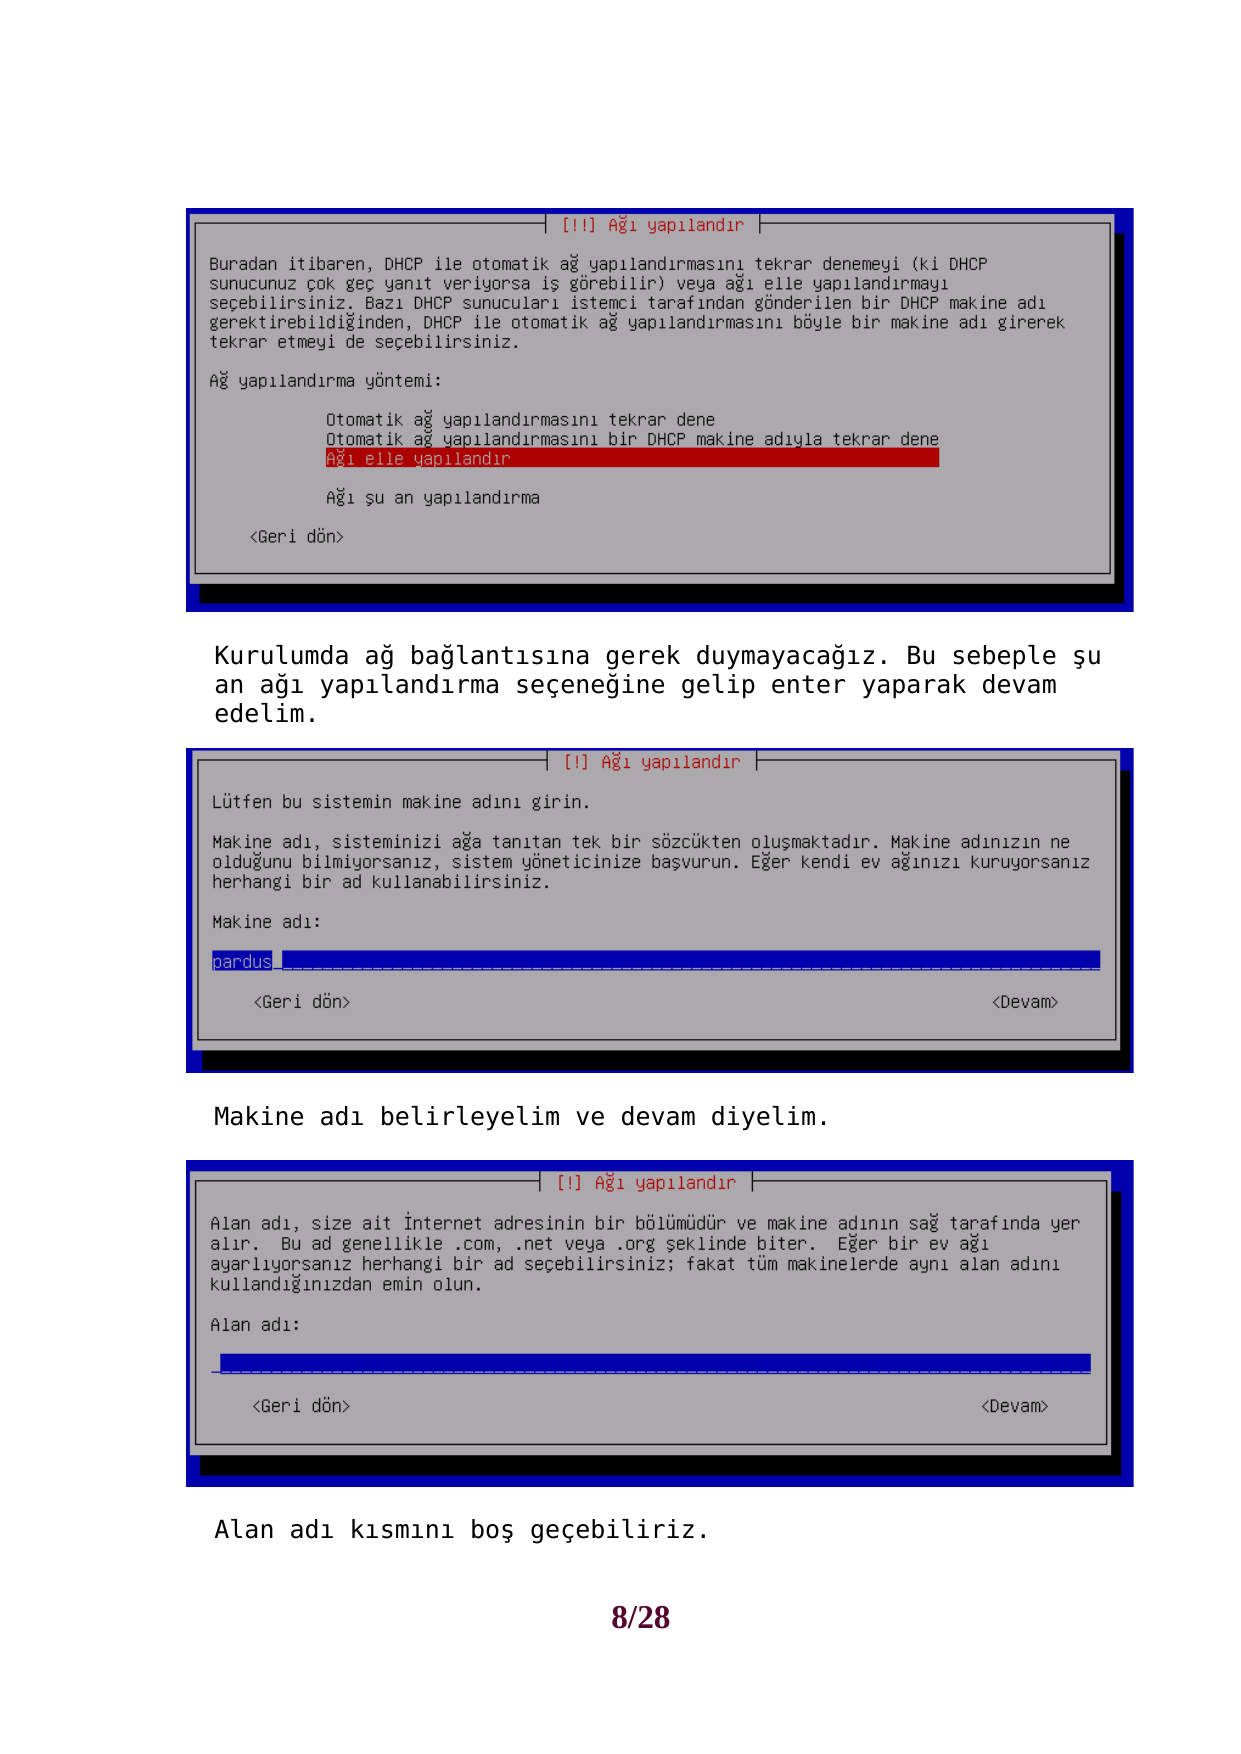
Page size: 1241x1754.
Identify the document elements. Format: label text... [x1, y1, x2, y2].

picture [186, 748, 1134, 1073]
text [214, 728, 1123, 748]
text Makine adı belirleyelim ve devam diyelim. [214, 1073, 1123, 1131]
picture [186, 1160, 1134, 1487]
picture [186, 208, 1134, 612]
text Kurulumda ağ bağlantısına gerek duymayacağız. Bu sebeple şu an ağı yapılandırma seçeneğine gelip enter yaparak devam edelim. [214, 612, 1123, 728]
text Alan adı kısmını boş geçebiliriz. [214, 1487, 1123, 1545]
text [214, 181, 1123, 208]
